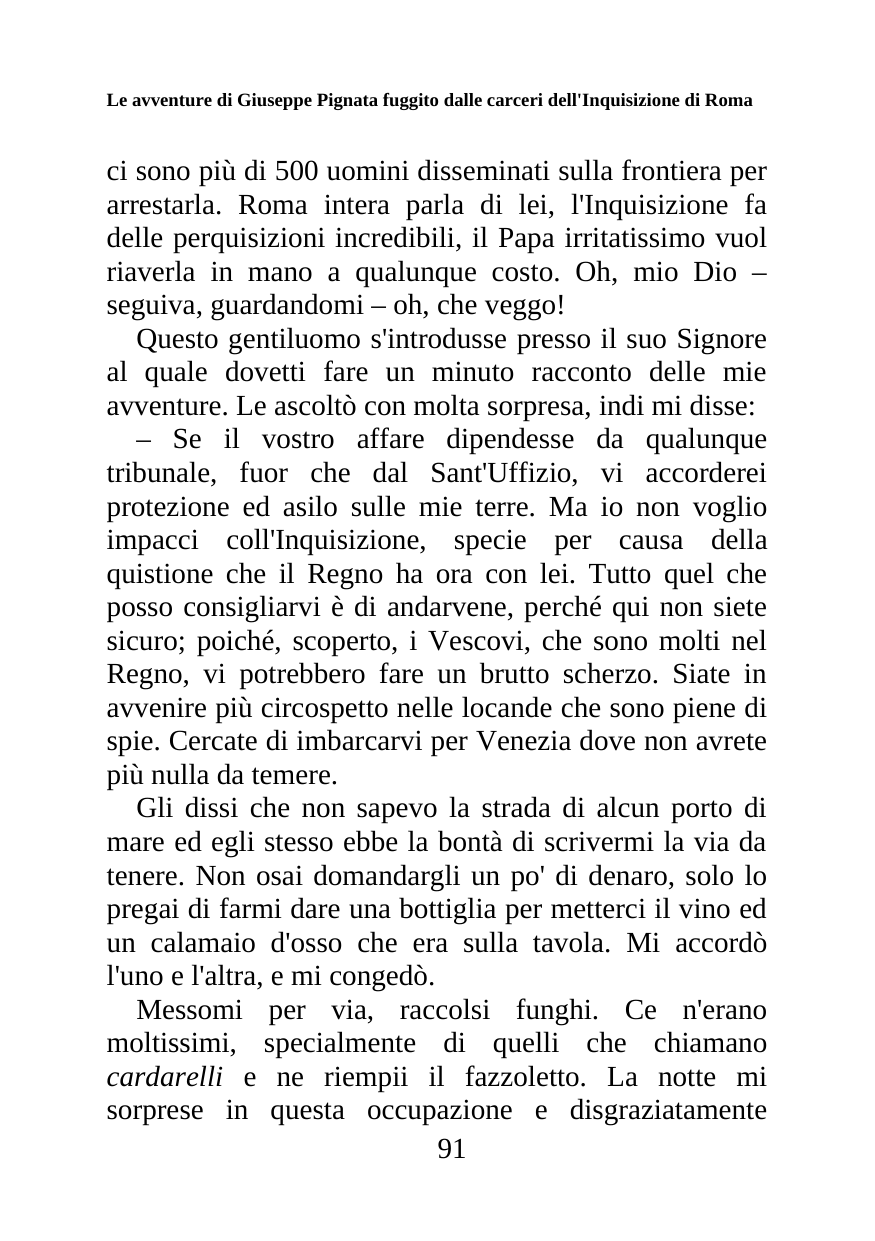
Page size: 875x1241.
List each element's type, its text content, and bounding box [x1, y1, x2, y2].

text Gli dissi che non sapevo la strada di alcun porto di mare ed egli stesso ebbe la bontà di scrivermi la via da tenere. Non osai domandargli un po' di denaro, solo lo pregai di farmi dare una bottiglia per metterci il vino ed un calamaio d'osso che era sulla tavola. Mi accordò l'uno e l'altra, e mi congedò. [106, 791, 768, 992]
text Questo gentiluomo s'introdusse presso il suo Signore al quale dovetti fare un minuto racconto delle mie avventure. Le ascoltò con molta sorpresa, indi mi disse: [106, 321, 768, 422]
text – Se il vostro affare dipendesse da qualunque tribunale, fuor che dal Sant'Uffizio, vi accorderei protezione ed asilo sulle mie terre. Ma io non voglio impacci coll'Inquisizione, specie per causa della quistione che il Regno ha ora con lei. Tutto quel che posso consigliarvi è di andarvene, perché qui non siete sicuro; poiché, scoperto, i Vescovi, che sono molti nel Regno, vi potrebbero fare un brutto scherzo. Siate in avvenire più circospetto nelle locande che sono piene di spie. Cercate di imbarcarvi per Venezia dove non avrete più nulla da temere. [106, 422, 768, 791]
text Messomi per via, raccolsi funghi. Ce n'erano moltissimi, specialmente di quelli che chiamano cardarelli e ne riempii il fazzoletto. La notte mi sorprese in questa occupazione e disgraziatamente [106, 992, 768, 1126]
text ci sono più di 500 uomini disseminati sulla frontiera per arrestarla. Roma intera parla di lei, l'Inquisizione fa delle perquisizioni incredibili, il Papa irritatissimo vuol riaverla in mano a qualunque costo. Oh, mio Dio – seguiva, guardandomi – oh, che veggo! [106, 153, 768, 321]
